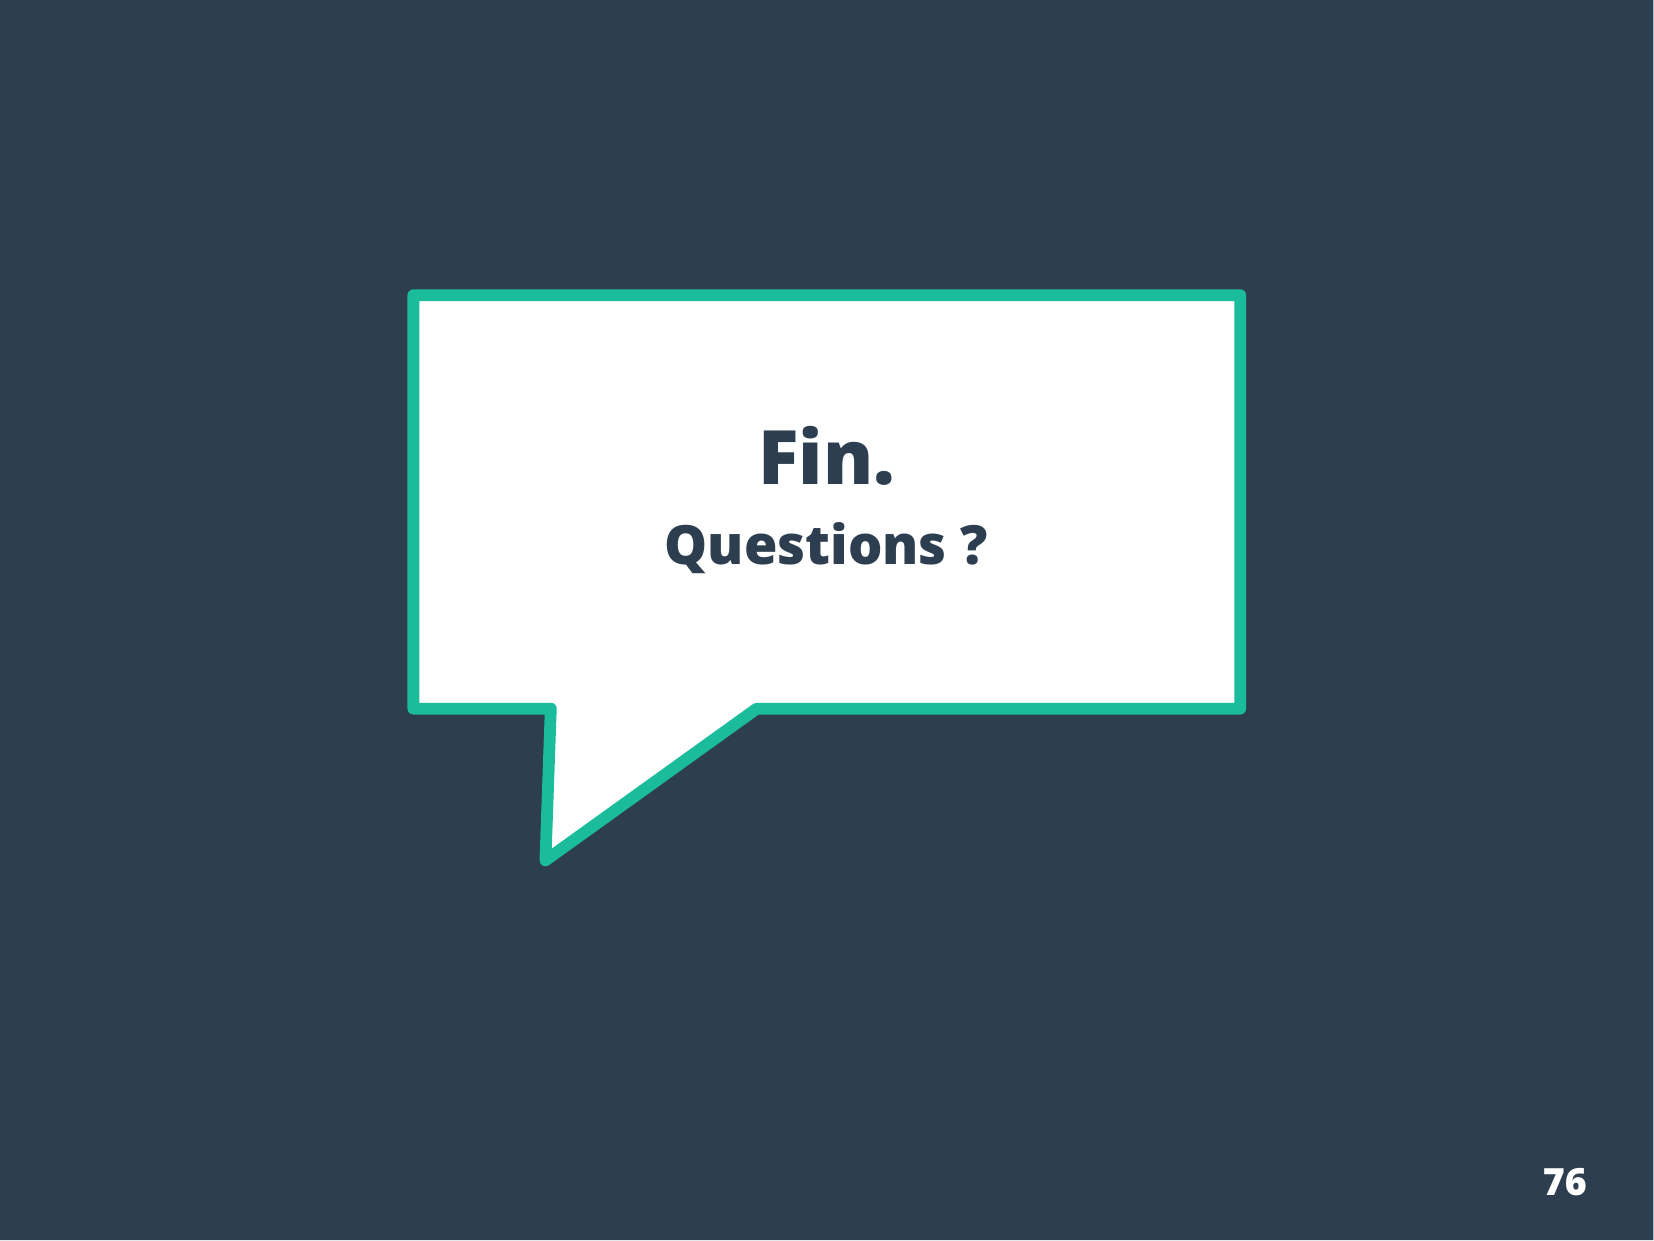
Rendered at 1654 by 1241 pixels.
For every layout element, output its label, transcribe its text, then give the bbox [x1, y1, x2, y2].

title Fin. Questions ? [442, 314, 1211, 670]
